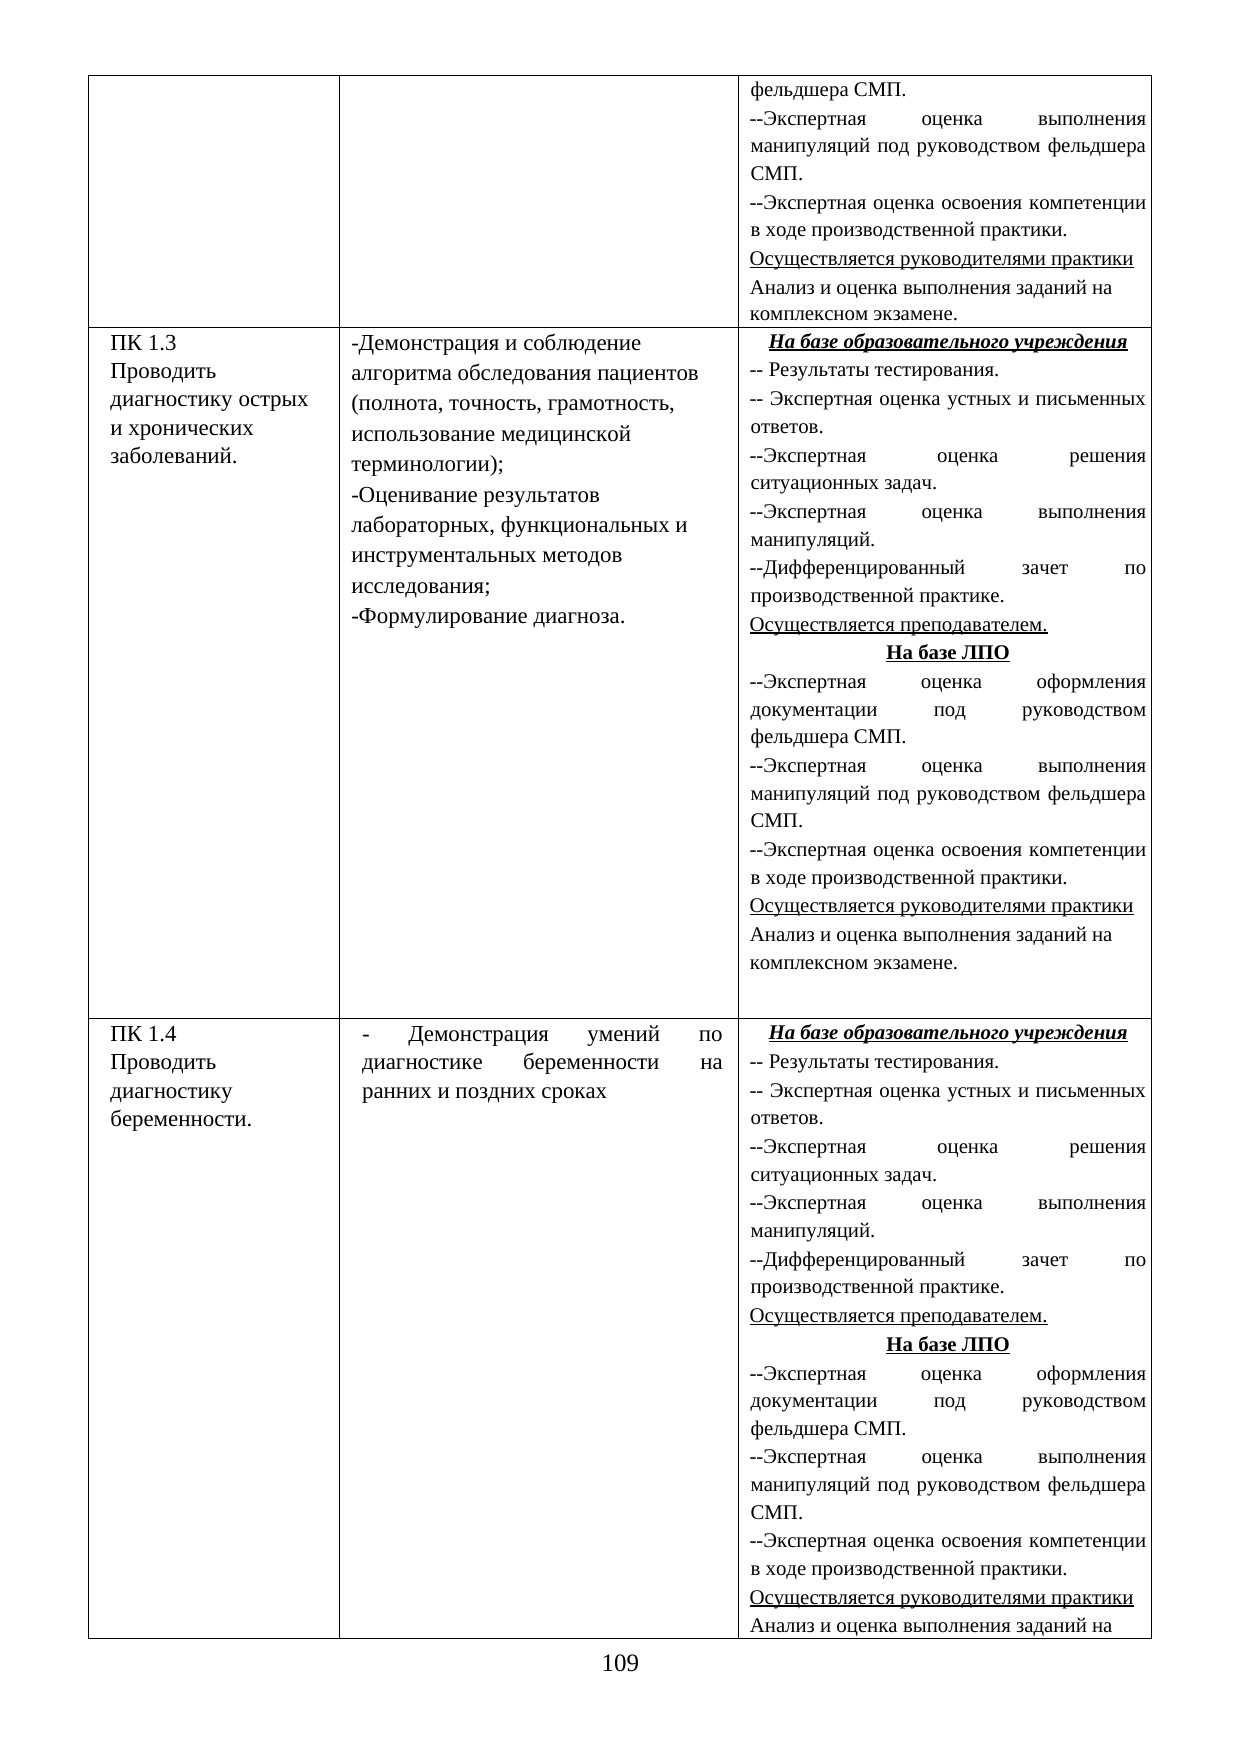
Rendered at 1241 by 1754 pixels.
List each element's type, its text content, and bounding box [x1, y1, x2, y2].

table_cell ПК 1.4 Проводить диагностику беременности. [89, 1019, 339, 1637]
table_cell [89, 76, 339, 327]
table_cell -Демонстрация и соблюдение алгоритма обследования пациентов (полнота, точность, грамотность, использование медицинской терминологии); -Оценивание результатов лабораторных, функциональных и инструментальных методов исследования; -Формулирование диагноза. [340, 328, 738, 1018]
table_cell фельдшера СМП. --Экспертная оценка выполнения манипуляций под руководством фельдшера СМП. --Экспертная оценка освоения компетенции в ходе производственной практики. Осуществляется руководителями практики Анализ и оценка выполнения заданий на комплексном экзамене. [739, 76, 1151, 327]
table_cell На базе образовательного учреждения -- Результаты тестирования. -- Экспертная оценка устных и письменных ответов. --Экспертная оценка решения ситуационных задач. --Экспертная оценка выполнения манипуляций. --Дифференцированный зачет по производственной практике. Осуществляется преподавателем. На базе ЛПО --Экспертная оценка оформления документации под руководством фельдшера СМП. --Экспертная оценка выполнения манипуляций под руководством фельдшера СМП. --Экспертная оценка освоения компетенции в ходе производственной практики. Осуществляется руководителями практики Анализ и оценка выполнения заданий на [739, 1019, 1151, 1637]
table_cell [340, 76, 738, 327]
table_cell На базе образовательного учреждения -- Результаты тестирования. -- Экспертная оценка устных и письменных ответов. --Экспертная оценка решения ситуационных задач. --Экспертная оценка выполнения манипуляций. --Дифференцированный зачет по производственной практике. Осуществляется преподавателем. На базе ЛПО --Экспертная оценка оформления документации под руководством фельдшера СМП. --Экспертная оценка выполнения манипуляций под руководством фельдшера СМП. --Экспертная оценка освоения компетенции в ходе производственной практики. Осуществляется руководителями практики Анализ и оценка выполнения заданий на комплексном экзамене. [739, 328, 1151, 1018]
table_cell - Демонстрация умений по диагностике беременности на ранних и поздних сроках [340, 1019, 738, 1637]
table_cell ПК 1.3 Проводить диагностику острых и хронических заболеваний. [89, 328, 339, 1018]
